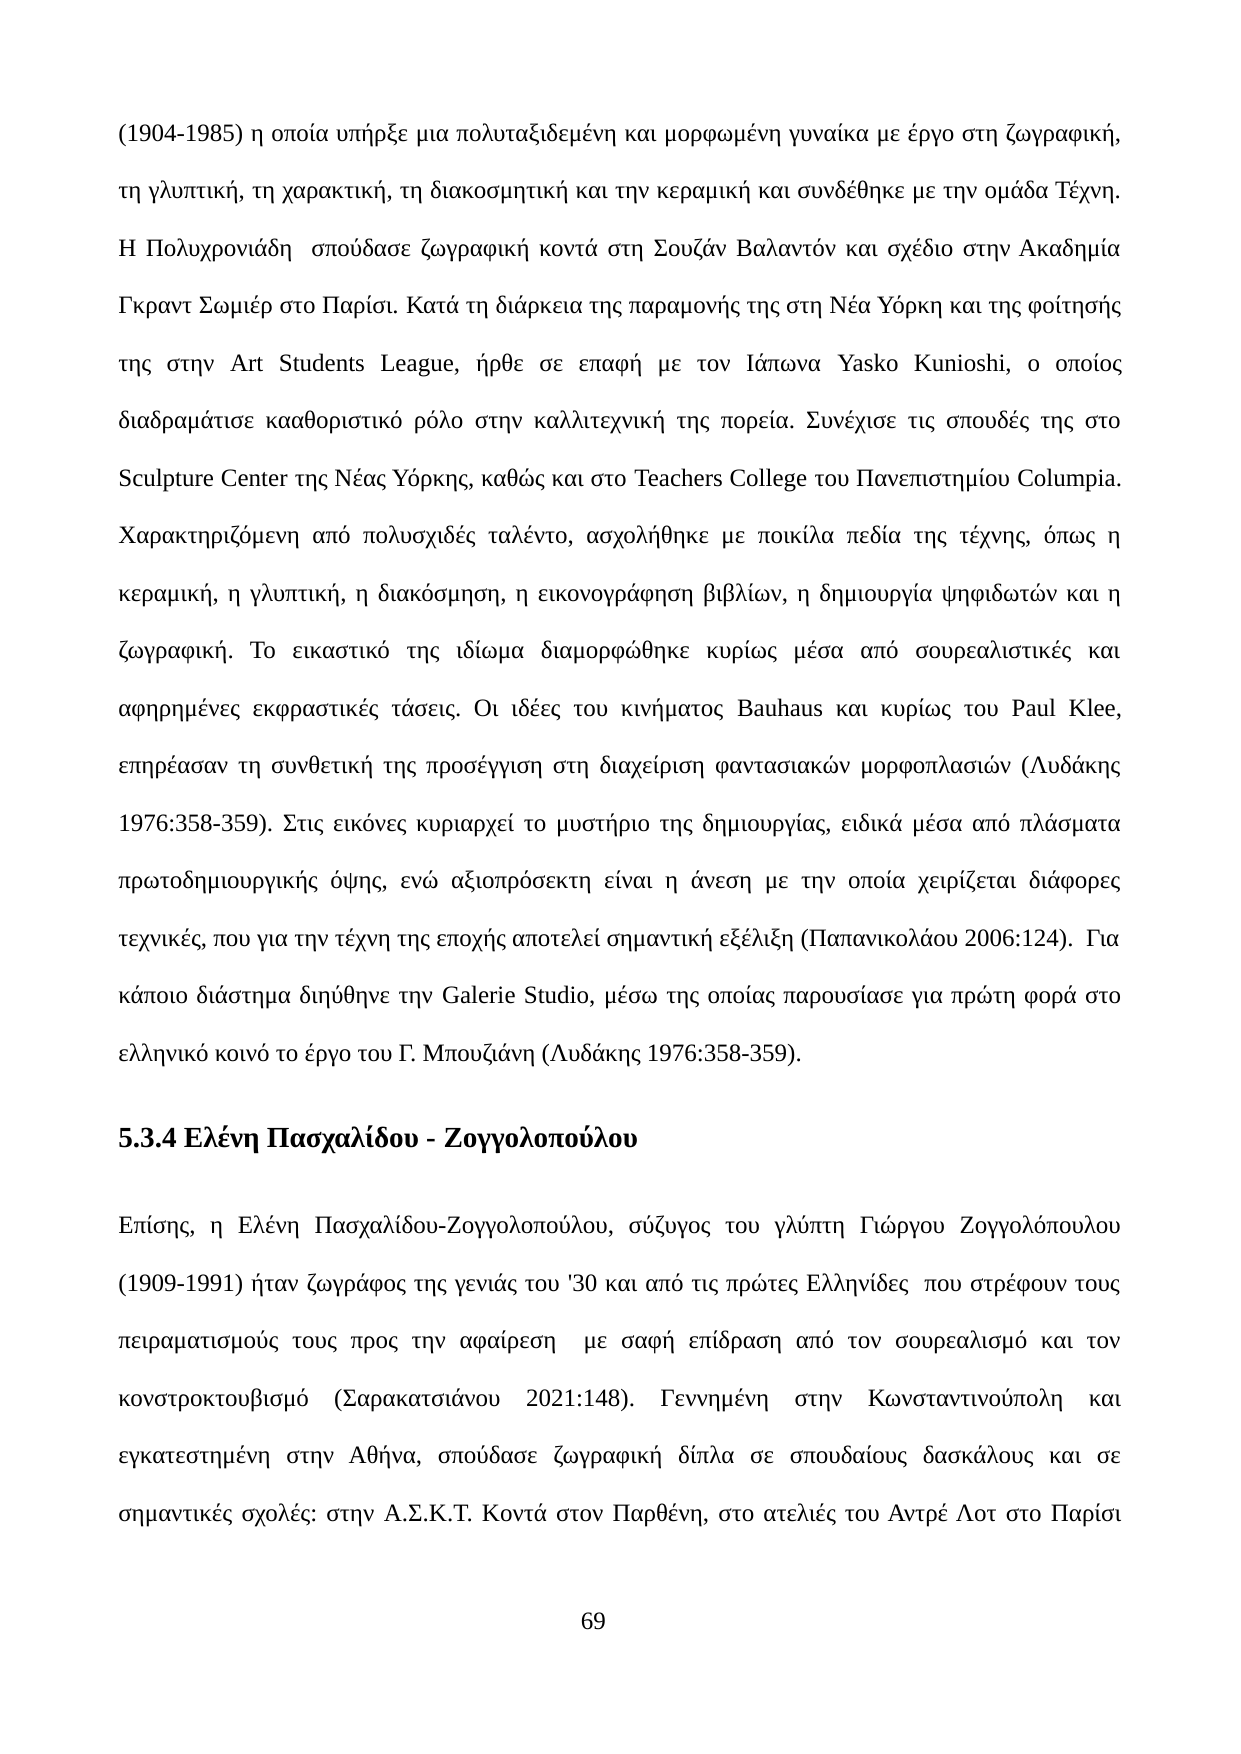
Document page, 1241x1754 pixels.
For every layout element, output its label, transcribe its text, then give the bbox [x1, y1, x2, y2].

text 5.3.4 Ελένη Πασχαλίδου - Ζογγολοπούλου [118, 1094, 1122, 1154]
text (1904-1985) η οποία υπήρξε μια πολυταξιδεμένη και μορφωμένη γυναίκα με έργο στη ζωγραφική, τη γλυπτική, τη χαρακτική, τη διακοσμητική και την κεραμική και συνδέθηκε με την ομάδα Τέχνη. Η Πολυχρονιάδη σπούδασε ζωγραφική κοντά στη Σουζάν Βαλαντόν και σχέδιο στην Ακαδημία Γκραντ Σωμιέρ στο Παρίσι. Κατά τη διάρκεια της παραμονής της στη Νέα Υόρκη και της φοίτησής της στην Art Students League, ήρθε σε επαφή με τον Ιάπωνα Yasko Kunioshi, ο οποίος διαδραμάτισε κααθοριστικό ρόλο στην καλλιτεχνική της πορεία. Συνέχισε τις σπουδές της στο Sculpture Center της Νέας Υόρκης, καθώς και στο Teachers College του Πανεπιστημίου Columpia. Χαρακτηριζόμενη από πολυσχιδές ταλέντο, ασχολήθηκε με ποικίλα πεδία της τέχνης, όπως η κεραμική, η γλυπτική, η διακόσμηση, η εικονογράφηση βιβλίων, η δημιουργία ψηφιδωτών και η ζωγραφική. Το εικαστικό της ιδίωμα διαμορφώθηκε κυρίως μέσα από σουρεαλιστικές και αφηρημένες εκφραστικές τάσεις. Οι ιδέες του κινήματος Bauhaus και κυρίως του Paul Klee, επηρέασαν τη συνθετική της προσέγγιση στη διαχείριση φαντασιακών μορφοπλασιών (Λυδάκης 1976:358-359). Στις εικόνες κυριαρχεί το μυστήριο της δημιουργίας, ειδικά μέσα από πλάσματα πρωτοδημιουργικής όψης, ενώ αξιοπρόσεκτη είναι η άνεση με την οποία χειρίζεται διάφορες τεχνικές, που για την τέχνη της εποχής αποτελεί σημαντική εξέλιξη (Παπανικολάου 2006:124). Για [118, 118, 1122, 952]
text Επίσης, η Ελένη Πασχαλίδου-Ζογγολοπούλου, σύζυγος του γλύπτη Γιώργου Ζογγολόπουλου (1909-1991) ήταν ζωγράφος της γενιάς του '30 και από τις πρώτες Ελληνίδες που στρέφουν τους πειραματισμούς τους προς την αφαίρεση με σαφή επίδραση από τον σουρεαλισμό και τον κονστροκτουβισμό (Σαρακατσιάνου 2021:148). Γεννημένη στην Κωνσταντινούπολη και εγκατεστημένη στην Αθήνα, σπούδασε ζωγραφική δίπλα σε σπουδαίους δασκάλους και σε σημαντικές σχολές: στην Α.Σ.Κ.Τ. Κοντά στον Παρθένη, στο ατελιές του Αντρέ Λοτ στο Παρίσι [118, 1183, 1122, 1527]
text κάποιο διάστημα διηύθηνε την Galerie Studio, μέσω της οποίας παρουσίασε για πρώτη φορά στο ελληνικό κοινό το έργο του Γ. Μπουζιάνη (Λυδάκης 1976:358-359). [118, 979, 1122, 1067]
